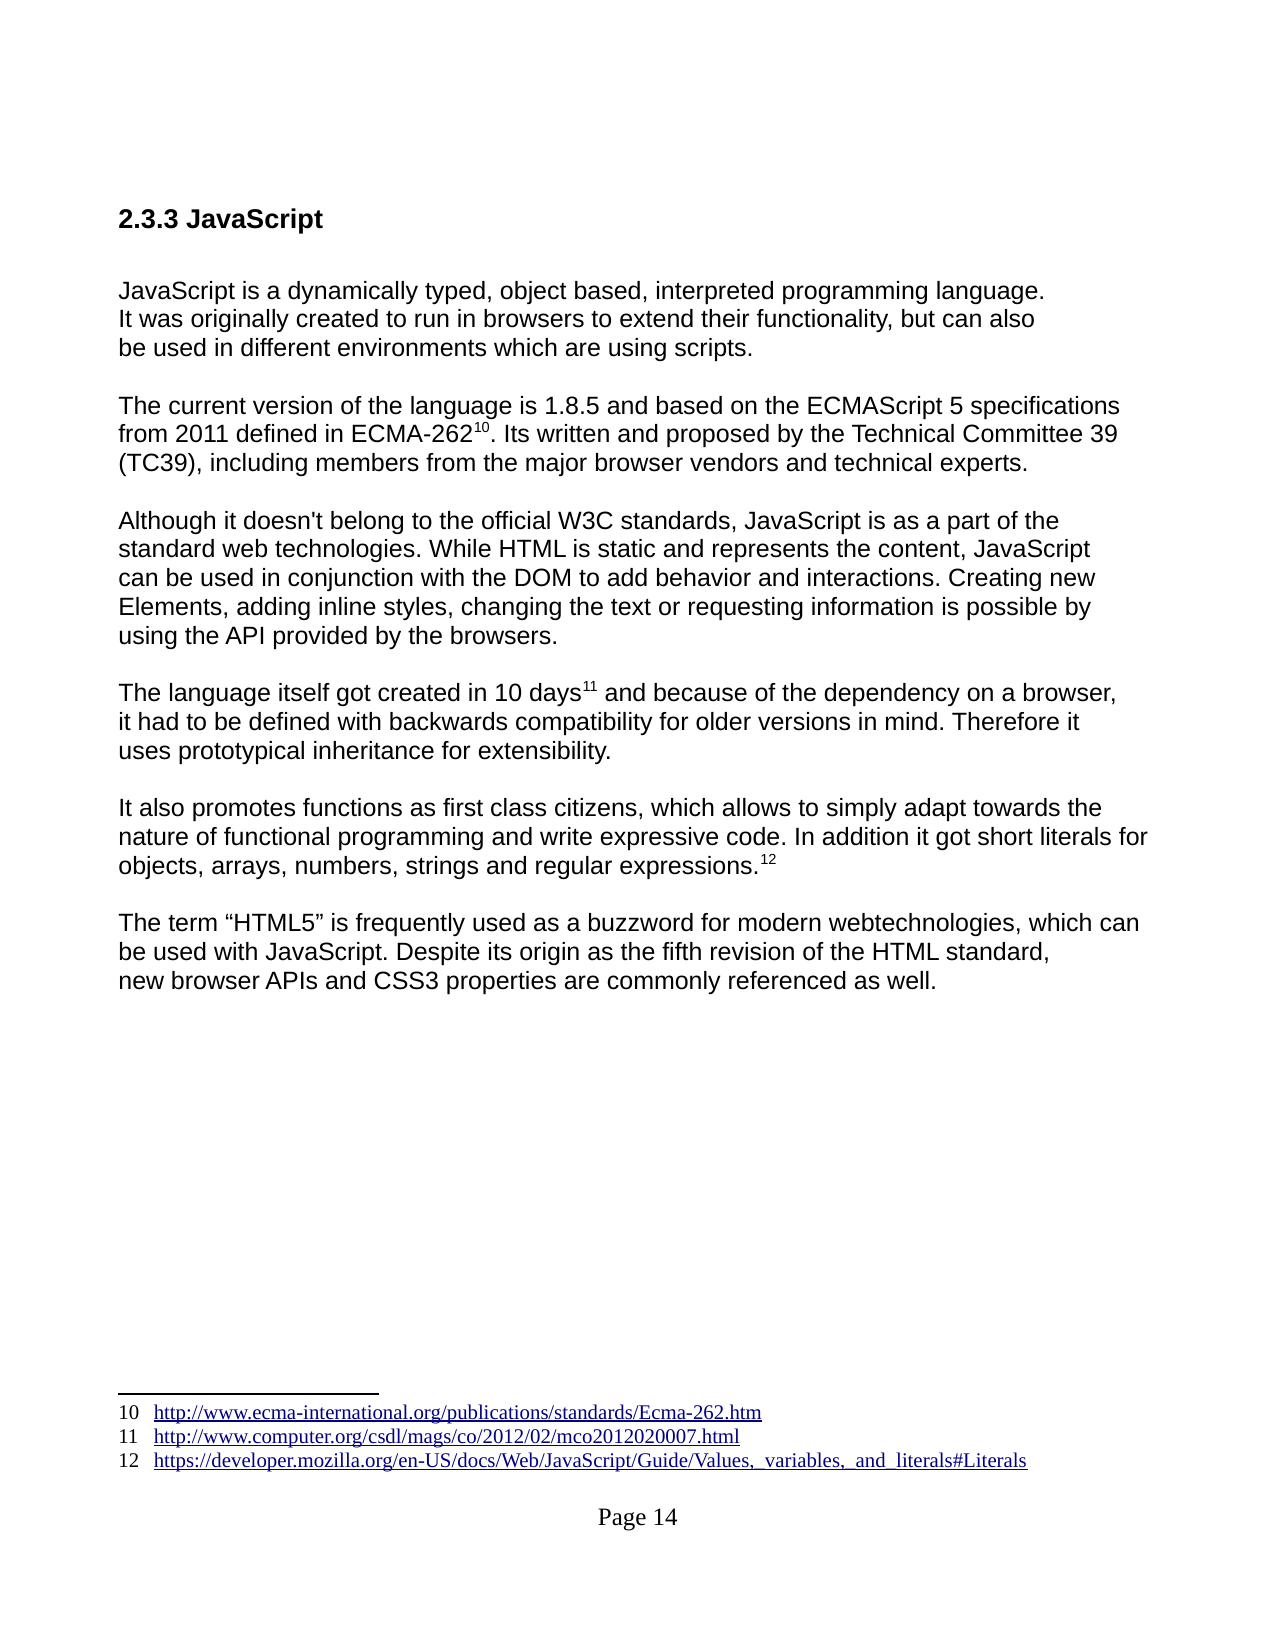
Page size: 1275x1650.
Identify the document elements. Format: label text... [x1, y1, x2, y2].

text http://www.ecma-international.org/publications/standards/Ecma-262.htm [118, 1400, 1157, 1424]
text JavaScript is a dynamically typed, object based, interpreted programming language. [118, 276, 1157, 304]
text The language itself got created in 10 days and because of the dependency on a browser, [118, 678, 1157, 707]
text It was originally created to run in browsers to extend their functionality, but can also [118, 304, 1157, 333]
text it had to be defined with backwards compatibility for older versions in mind. Therefore it [118, 707, 1157, 736]
text can be used in conjunction with the DOM to add behavior and interactions. Creating new Elements, adding inline styles, changing the text or requesting information is possible by using the API provided by the browsers. [118, 563, 1157, 649]
text new browser APIs and CSS3 properties are commonly referenced as well. [118, 966, 1157, 994]
text It also promotes functions as first class citizens, which allows to simply adapt towards the nature of functional programming and write expressive code. In addition it got short literals for objects, arrays, numbers, strings and regular expressions. [118, 793, 1157, 879]
text be used in different environments which are using scripts. [118, 333, 1157, 362]
text uses prototypical inheritance for extensibility. [118, 736, 1157, 764]
text Although it doesn't belong to the official W3C standards, JavaScript is as a part of the [118, 506, 1157, 534]
subtitle 2.3.3 JavaScript [118, 203, 1157, 234]
text https://developer.mozilla.org/en-US/docs/Web/JavaScript/Guide/Values,_variables,_and_literals#Literals [118, 1448, 1157, 1472]
text standard web technologies. While HTML is static and represents the content, JavaScript [118, 534, 1157, 563]
text http://www.computer.org/csdl/mags/co/2012/02/mco2012020007.html [118, 1424, 1157, 1448]
text The current version of the language is 1.8.5 and based on the ECMAScript 5 specifications from 2011 defined in ECMA-262. Its written and proposed by the Technical Committee 39 (TC39), including members from the major browser vendors and technical experts. [118, 391, 1157, 477]
text The term “HTML5” is frequently used as a buzzword for modern webtechnologies, which can be used with JavaScript. Despite its origin as the fifth revision of the HTML standard, [118, 908, 1157, 966]
